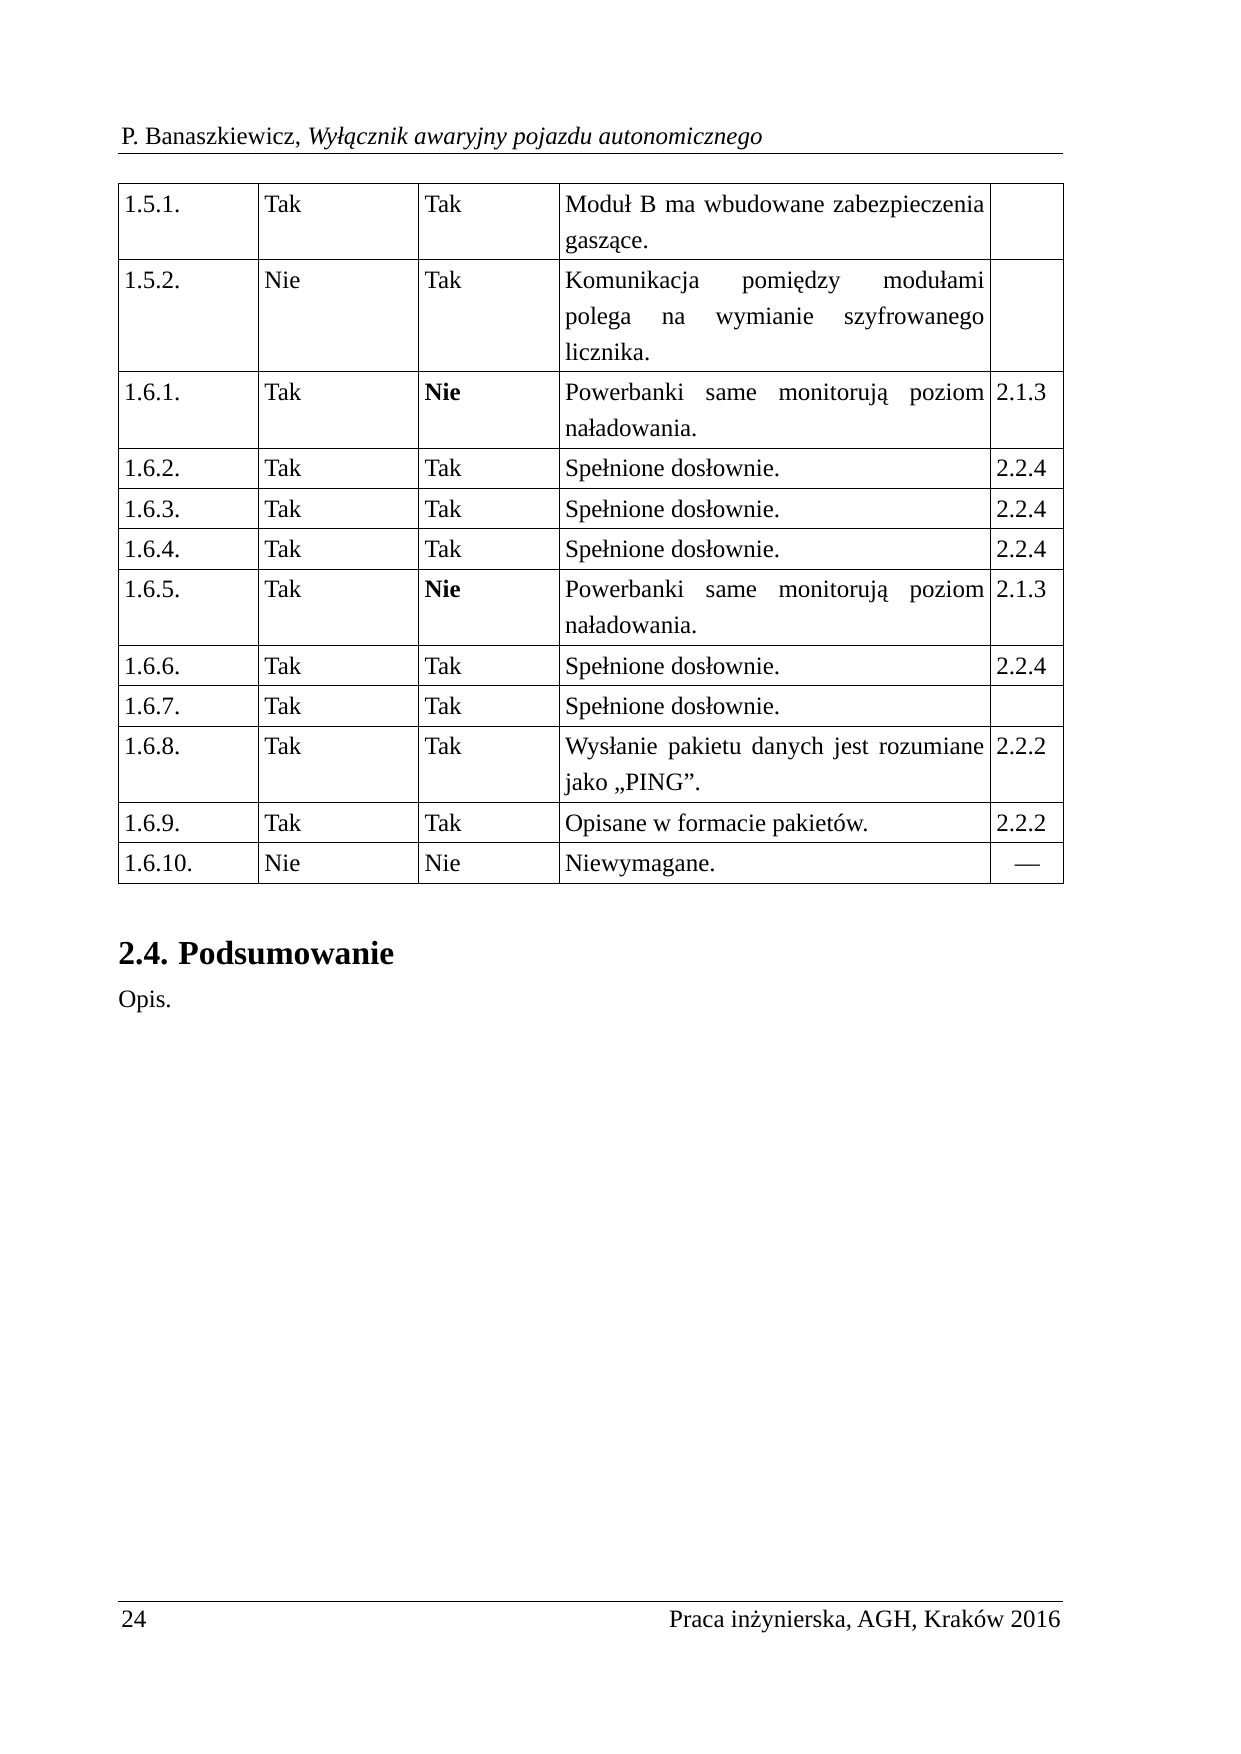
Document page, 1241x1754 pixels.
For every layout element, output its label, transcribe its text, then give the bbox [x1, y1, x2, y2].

table_cell Tak [419, 260, 559, 371]
table_cell 2.2.4 [991, 449, 1063, 488]
table_cell 2.2.4 [991, 529, 1063, 569]
table_cell Tak [259, 449, 418, 488]
table_cell Spełnione dosłownie. [560, 449, 990, 488]
table_cell Nie [259, 260, 418, 371]
table_cell Powerbanki same monitorują poziom naładowania. [560, 372, 990, 448]
table_cell Niewymagane. [560, 843, 990, 882]
table_cell Tak [259, 489, 418, 528]
table_cell 1.6.4. [119, 529, 258, 569]
table_cell 2.2.2 [991, 803, 1063, 842]
table_cell Nie [419, 843, 559, 882]
table_cell Tak [259, 646, 418, 685]
table_cell Wysłanie pakietu danych jest rozumiane jako „PING”. [560, 727, 990, 802]
table_cell Tak [259, 727, 418, 802]
table_cell 2.2.2 [991, 727, 1063, 802]
table_cell Tak [419, 686, 559, 726]
table_cell 1.5.2. [119, 260, 258, 371]
table_cell Nie [419, 372, 559, 448]
table_cell 1.6.5. [119, 570, 258, 645]
table_cell 1.6.2. [119, 449, 258, 488]
table_cell Powerbanki same monitorują poziom naładowania. [560, 570, 990, 645]
table_cell Tak [259, 803, 418, 842]
table_cell Spełnione dosłownie. [560, 529, 990, 569]
table_cell Moduł B ma wbudowane zabezpieczenia gaszące. [560, 184, 990, 259]
table_cell Tak [419, 449, 559, 488]
table_cell Komunikacja pomiędzy modułami polega na wymianie szyfrowanego licznika. [560, 260, 990, 371]
table_cell 2.1.3 [991, 570, 1063, 645]
subtitle Podsumowanie [118, 933, 1063, 972]
table_cell 2.1.3 [991, 372, 1063, 448]
table_cell [991, 184, 1063, 259]
table_cell Tak [419, 529, 559, 569]
table_cell 1.6.10. [119, 843, 258, 882]
table_cell 2.2.4 [991, 646, 1063, 685]
table_cell Tak [259, 529, 418, 569]
table_cell Tak [259, 184, 418, 259]
table_cell Tak [419, 727, 559, 802]
table_cell Tak [419, 646, 559, 685]
table_cell Spełnione dosłownie. [560, 686, 990, 726]
table_cell 2.2.4 [991, 489, 1063, 528]
table_cell 1.6.8. [119, 727, 258, 802]
table_cell — [991, 843, 1063, 882]
table_cell Tak [259, 372, 418, 448]
table_cell Tak [259, 570, 418, 645]
table_cell 1.6.9. [119, 803, 258, 842]
table_cell Tak [419, 184, 559, 259]
table_cell 1.6.3. [119, 489, 258, 528]
table_cell [991, 260, 1063, 371]
table_cell Nie [419, 570, 559, 645]
table_cell Spełnione dosłownie. [560, 489, 990, 528]
table_cell 1.6.1. [119, 372, 258, 448]
table_cell Opisane w formacie pakietów. [560, 803, 990, 842]
table_cell 1.6.6. [119, 646, 258, 685]
table_cell [991, 686, 1063, 726]
table_cell Nie [259, 843, 418, 882]
text Opis. [118, 984, 1063, 1013]
table_cell Spełnione dosłownie. [560, 646, 990, 685]
table_cell 1.5.1. [119, 184, 258, 259]
table_cell Tak [419, 489, 559, 528]
table_cell 1.6.7. [119, 686, 258, 726]
table_cell Tak [259, 686, 418, 726]
table_cell Tak [419, 803, 559, 842]
